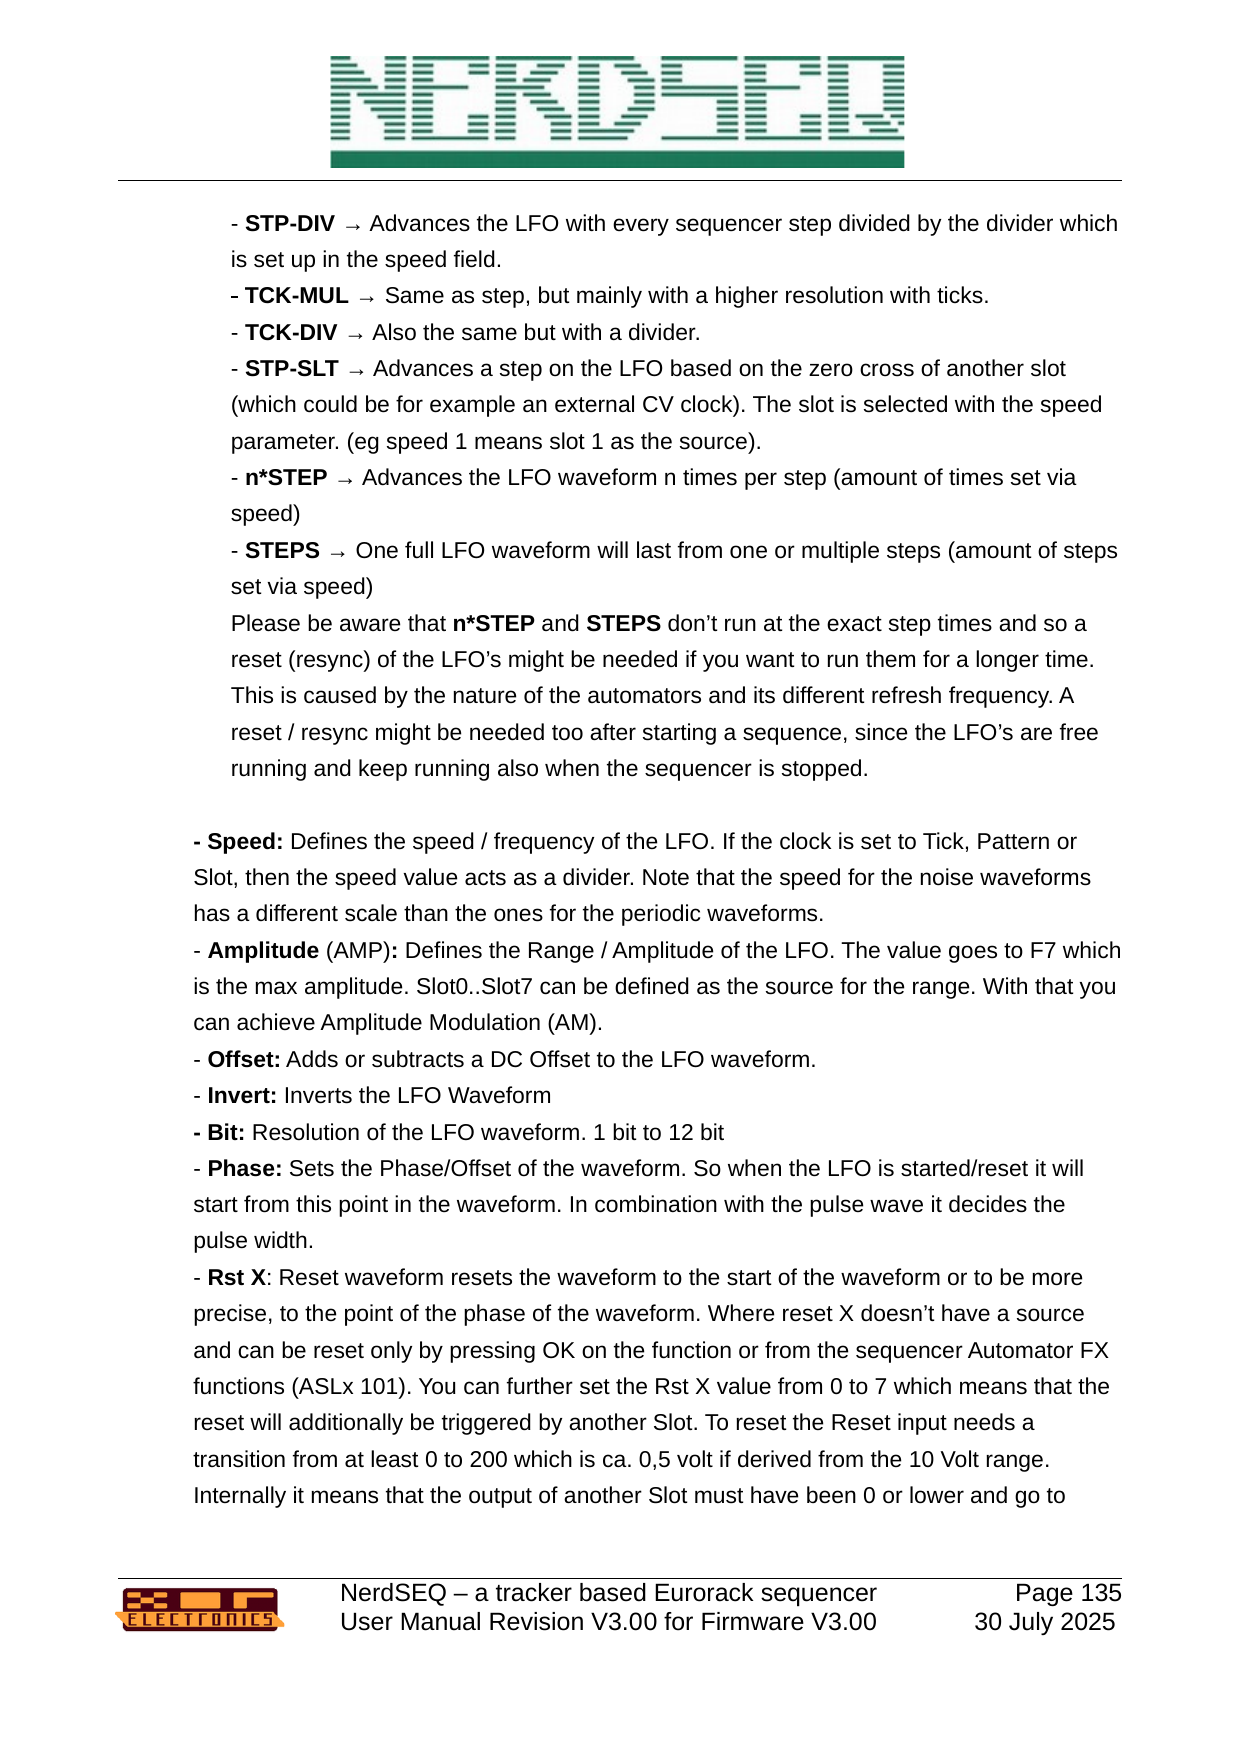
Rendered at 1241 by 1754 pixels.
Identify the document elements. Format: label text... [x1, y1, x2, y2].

list - Amplitude (AMP): Defines the Range / Amplitude of the LFO. The value goes to F7 which is the max amplitude. Slot0..Slot7 can be defined as the source for the range. With that you can achieve Amplitude Modulation (AM). [156, 937, 1122, 1036]
list - TCK-DIV → Also the same but with a divider. [193, 319, 1122, 345]
picture [330, 56, 905, 168]
list - Bit: Resolution of the LFO waveform. 1 bit to 12 bit [156, 1118, 1122, 1145]
list - STP-SLT → Advances a step on the LFO based on the zero cross of another slot (which could be for example an external CV clock). The slot is selected with the speed parameter. (eg speed 1 means slot 1 as the source). [193, 355, 1122, 454]
list - Phase: Sets the Phase/Offset of the waveform. So when the LFO is started/reset it will start from this point in the waveform. In combination with the pulse wave it decides the pulse width. [156, 1155, 1122, 1254]
text - Speed: Defines the speed / frequency of the LFO. If the clock is set to Tick, Pattern or Slot, then the speed value acts as a divider. Note that the speed for the noise waveforms has a different scale than the ones for the periodic waveforms. [193, 828, 1122, 927]
picture [115, 1584, 285, 1634]
list - Rst X: Reset waveform resets the waveform to the start of the waveform or to be more precise, to the point of the phase of the waveform. Where reset X doesn’t have a source and can be reset only by pressing OK on the function or from the sequencer Automator FX functions (ASLx 101). You can further set the Rst X value from 0 to 7 which means that the reset will additionally be triggered by another Slot. To reset the Reset input needs a transition from at least 0 to 200 which is ca. 0,5 volt if derived from the 10 Volt range. Internally it means that the output of another Slot must have been 0 or lower and go to [156, 1264, 1122, 1508]
list - n*STEP → Advances the LFO waveform n times per step (amount of times set via speed) [193, 464, 1122, 527]
list - TCK-MUL → Same as step, but mainly with a higher resolution with ticks. [193, 282, 1122, 309]
list - Offset: Adds or subtracts a DC Offset to the LFO waveform. [156, 1046, 1122, 1072]
list - STP-DIV → Advances the LFO with every sequencer step divided by the divider which is set up in the speed field. [193, 209, 1122, 272]
list - Invert: Inverts the LFO Waveform [156, 1082, 1122, 1108]
list - STEPS → One full LFO waveform will last from one or multiple steps (amount of steps set via speed) Please be aware that n*STEP and STEPS don’t run at the exact step times and so a reset (resync) of the LFO’s might be needed if you want to run them for a longer time. This is caused by the nature of the automators and its different refresh frequency. A reset / resync might be needed too after starting a sequence, since the LFO’s are free running and keep running also when the sequencer is stopped. [193, 537, 1122, 781]
